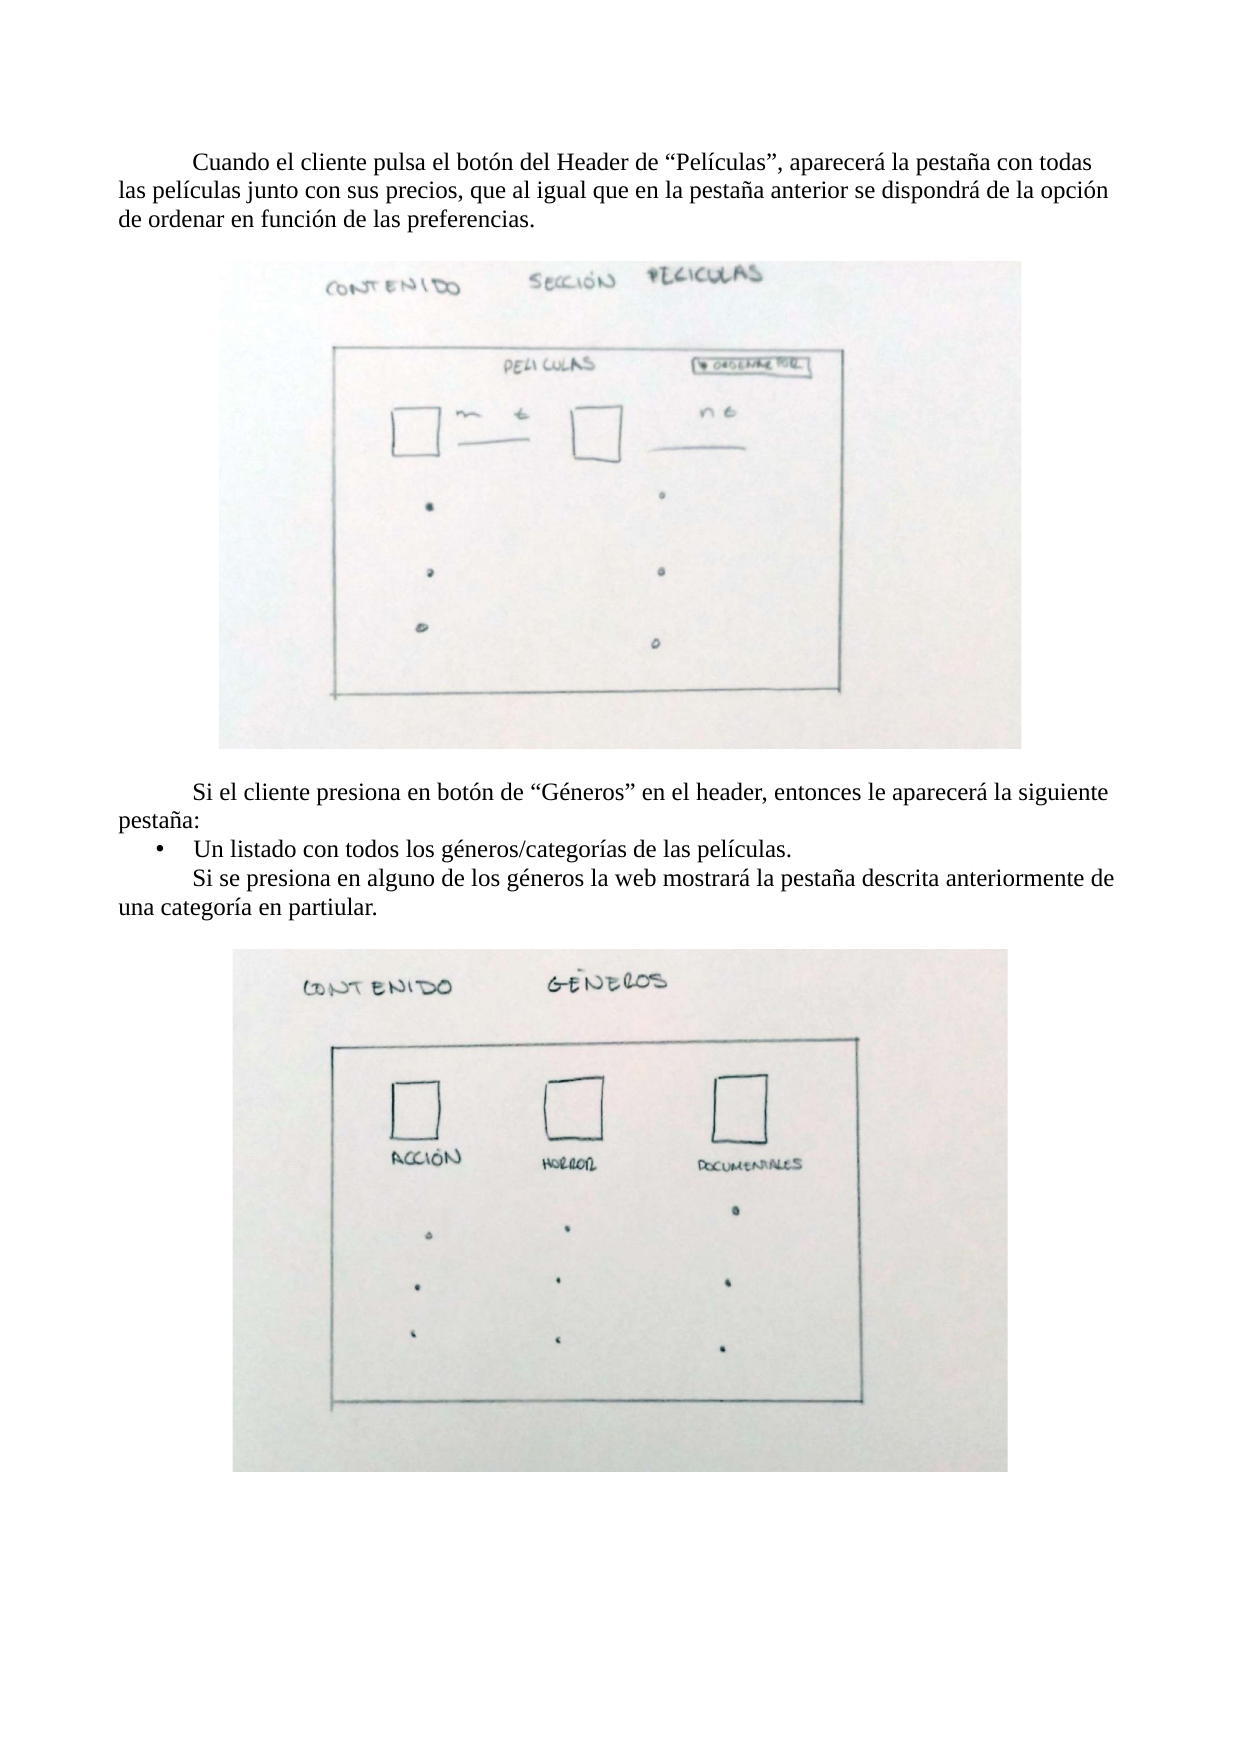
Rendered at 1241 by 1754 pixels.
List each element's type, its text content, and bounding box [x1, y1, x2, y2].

list Un listado con todos los géneros/categorías de las películas. [156, 834, 1122, 863]
text Si se presiona en alguno de los géneros la web mostrará la pestaña descrita anteriormente de una categoría en partiular. [118, 863, 1122, 921]
picture [232, 949, 1008, 1472]
text Si el cliente presiona en botón de “Géneros” en el header, entonces le aparecerá la siguiente pestaña: [118, 777, 1122, 834]
picture [218, 261, 1022, 749]
text Cuando el cliente pulsa el botón del Header de “Películas”, aparecerá la pestaña con todas las películas junto con sus precios, que al igual que en la pestaña anterior se dispondrá de la opción de ordenar en función de las preferencias. [118, 147, 1122, 233]
